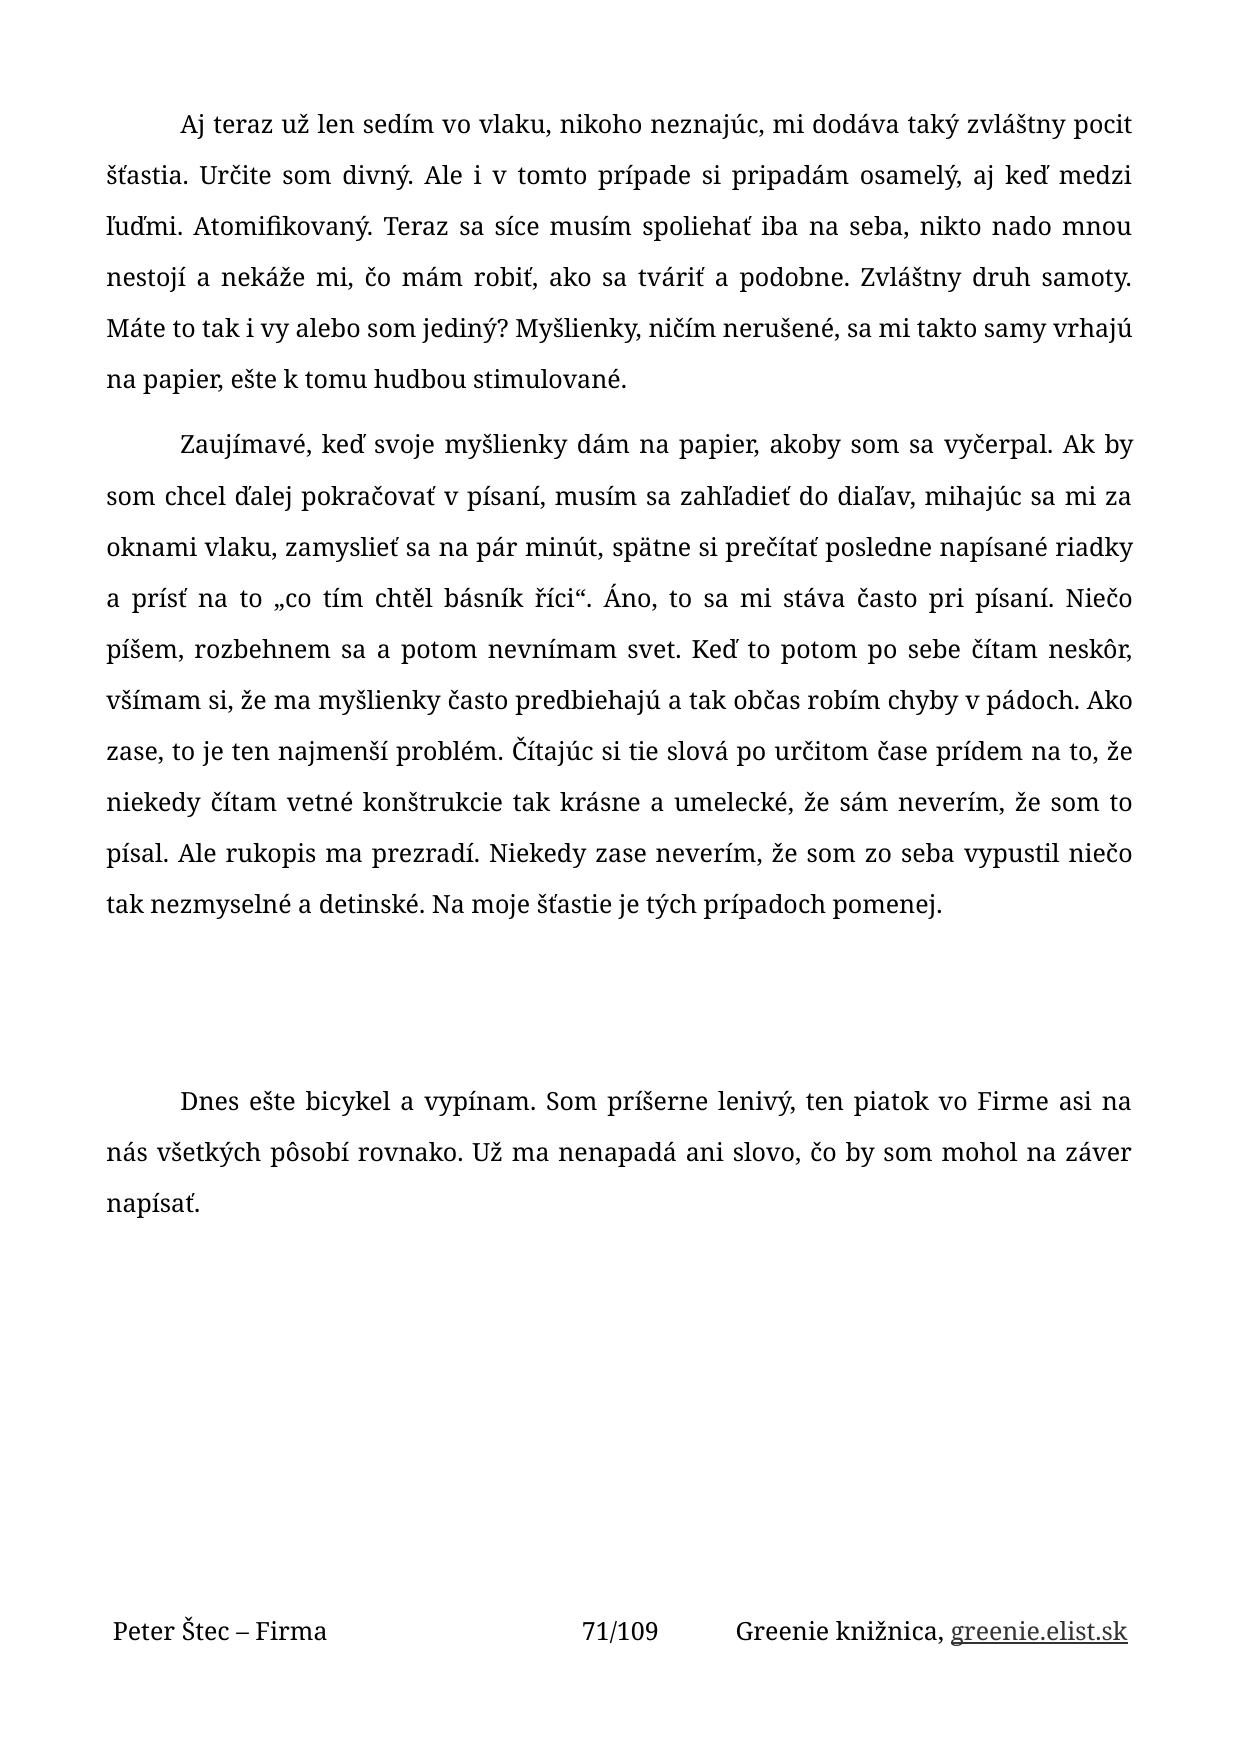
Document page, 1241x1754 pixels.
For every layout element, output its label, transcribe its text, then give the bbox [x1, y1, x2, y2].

text Dnes ešte bicykel a vypínam. Som príšerne lenivý, ten piatok vo Firme asi na nás všetkých pôsobí rovnako. Už ma nenapadá ani slovo, čo by som mohol na záver napísať. [106, 1083, 1134, 1219]
text Aj teraz už len sedím vo vlaku, nikoho neznajúc, mi dodáva taký zvláštny pocit šťastia. Určite som divný. Ale i v tomto prípade si pripadám osamelý, aj keď medzi ľuďmi. Atomifikovaný. Teraz sa síce musím spoliehať iba na seba, nikto nado mnou nestojí a nekáže mi, čo mám robiť, ako sa tváriť a podobne. Zvláštny druh samoty. Máte to tak i vy alebo som jediný? Myšlienky, ničím nerušené, sa mi takto samy vrhajú na papier, ešte k tomu hudbou stimulované. [106, 106, 1134, 396]
text Zaujímavé, keď svoje myšlienky dám na papier, akoby som sa vyčerpal. Ak by som chcel ďalej pokračovať v písaní, musím sa zahľadieť do diaľav, mihajúc sa mi za oknami vlaku, zamyslieť sa na pár minút, spätne si prečítať posledne napísané riadky a prísť na to „co tím chtěl básník říci“. Áno, to sa mi stáva často pri písaní. Niečo píšem, rozbehnem sa a potom nevnímam svet. Keď to potom po sebe čítam neskôr, všímam si, že ma myšlienky často predbiehajú a tak občas robím chyby v pádoch. Ako zase, to je ten najmenší problém. Čítajúc si tie slová po určitom čase prídem na to, že niekedy čítam vetné konštrukcie tak krásne a umelecké, že sám neverím, že som to písal. Ale rukopis ma prezradí. Niekedy zase neverím, že som zo seba vypustil niečo tak nezmyselné a detinské. Na moje šťastie je tých prípadoch pomenej. [106, 427, 1134, 921]
